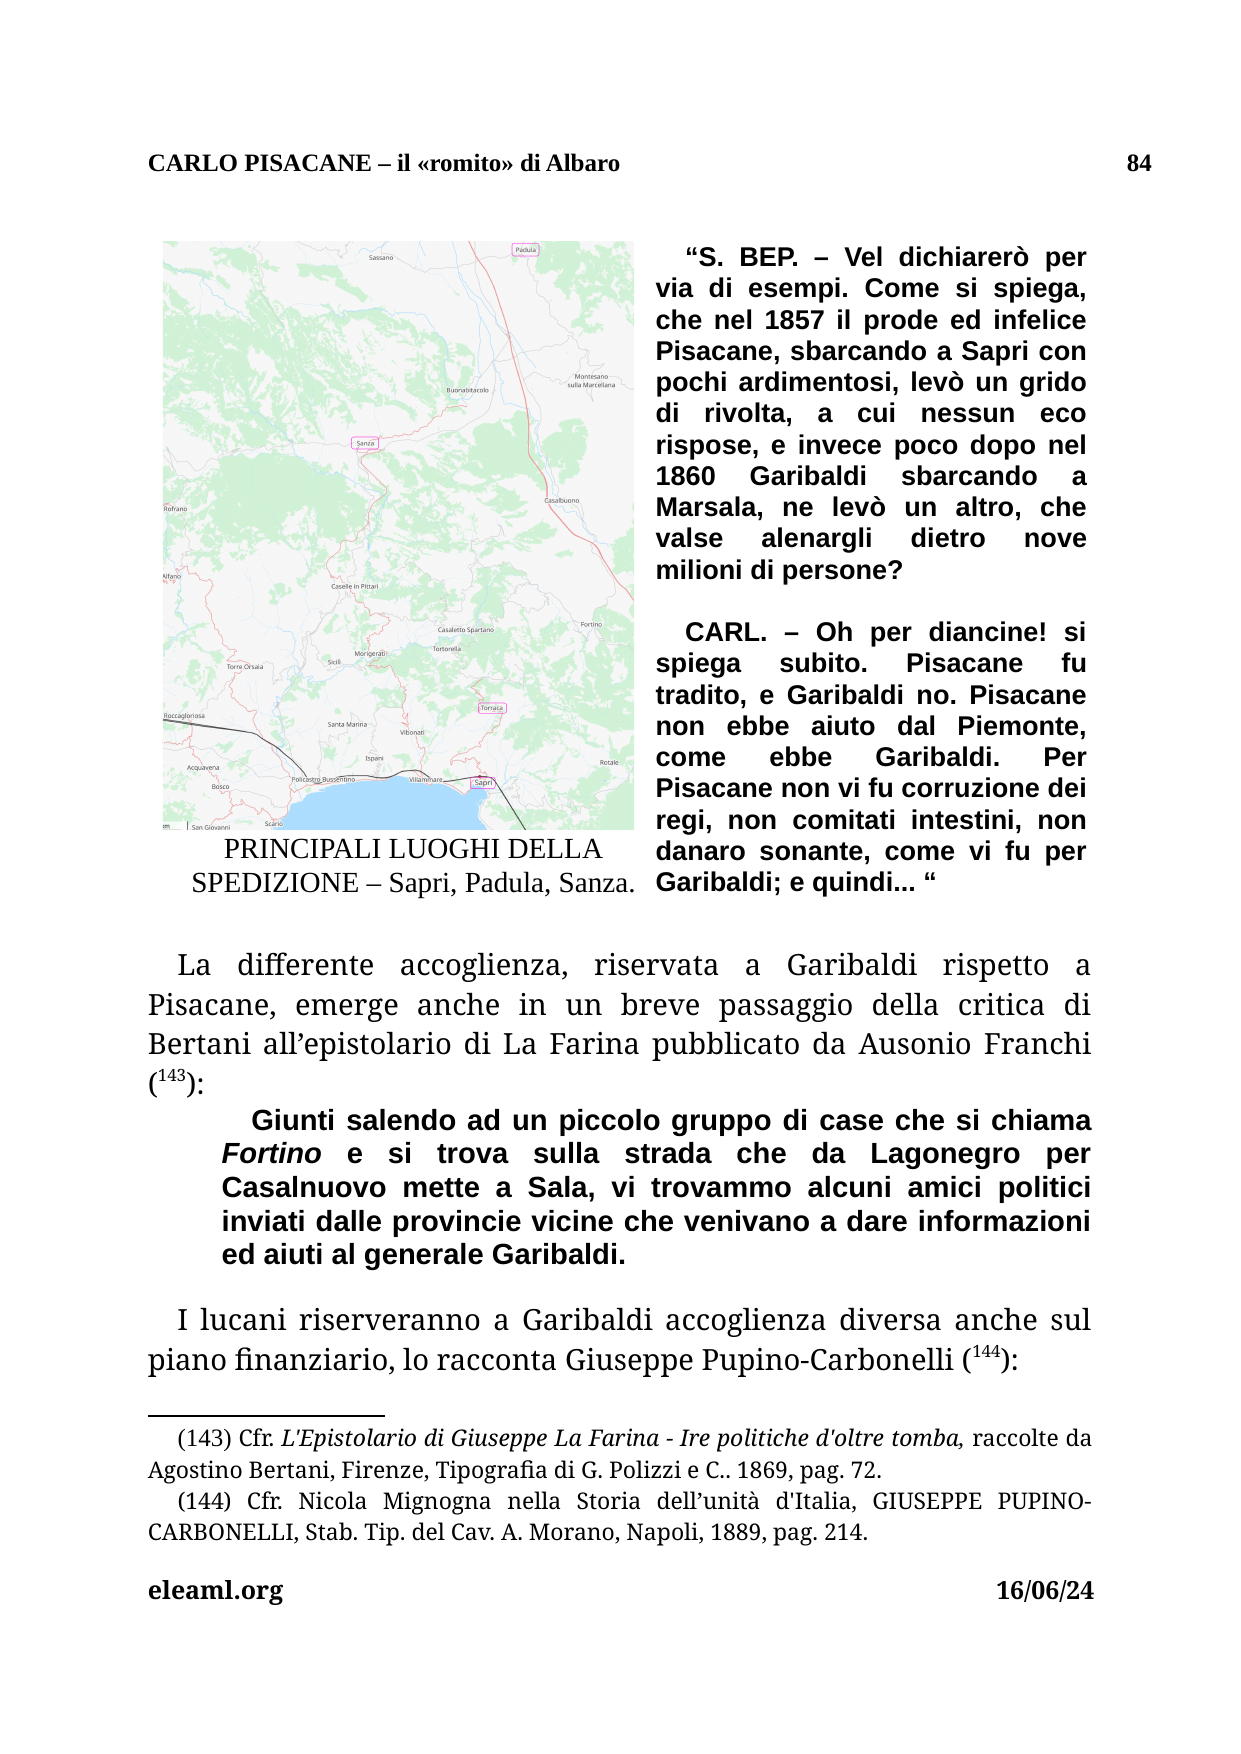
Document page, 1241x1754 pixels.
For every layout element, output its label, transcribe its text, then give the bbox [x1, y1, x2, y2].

text La differente accoglienza, riservata a Garibaldi rispetto a Pisacane, emerge anche in un breve passaggio della critica di Bertani all’epistolario di La Farina pubblicato da Ausonio Franchi (): [148, 944, 1093, 1103]
text Giunti salendo ad un piccolo gruppo di case che si chiama Fortino e si trova sulla strada che da Lagonegro per Casalnuovo mette a Sala, vi trovammo alcuni amici politici inviati dalle provincie vicine che venivano a dare informazioni ed aiuti al generale Garibaldi. [221, 1103, 1093, 1271]
table_header “S. BEP. – Vel dichiarerò per via di esempi. Come si spiega, che nel 1857 il prode ed infelice Pisacane, sbarcando a Sapri con pochi ardimentosi, levò un grido di rivolta, a cui nessun eco rispose, e invece poco dopo nel 1860 Garibaldi sbarcando a Marsala, ne levò un altro, che valse alenargli dietro nove milioni di persone? CARL. – Oh per diancine! si spiega subito. Pisacane fu tradito, e Garibaldi no. Pisacane non ebbe aiuto dal Piemonte, come ebbe Garibaldi. Per Pisacane non vi fu corruzione dei regi, non comitati intestini, non danaro sonante, come vi fu per Garibaldi; e quindi... “ [650, 235, 1093, 904]
table_header PRINCIPALI LUOGHI DELLA SPEDIZIONE – Sapri, Padula, Sanza. [148, 235, 649, 904]
text Cfr. Nicola Mignogna nella Storia dell’unità d'Italia, GIUSEPPE PUPINO-CARBONELLI, Stab. Tip. del Cav. A. Morano, Napoli, 1889, pag. 214. [148, 1485, 1093, 1547]
text I lucani riserveranno a Garibaldi accoglienza diversa anche sul piano finanziario, lo racconta Giuseppe Pupino-Carbonelli (): [148, 1299, 1093, 1379]
picture [162, 241, 635, 832]
text Cfr. L'Epistolario di Giuseppe La Farina - Ire politiche d'oltre tomba, raccolte da Agostino Bertani, Firenze, Tipografia di G. Polizzi e C.. 1869, pag. 72. [148, 1422, 1093, 1485]
